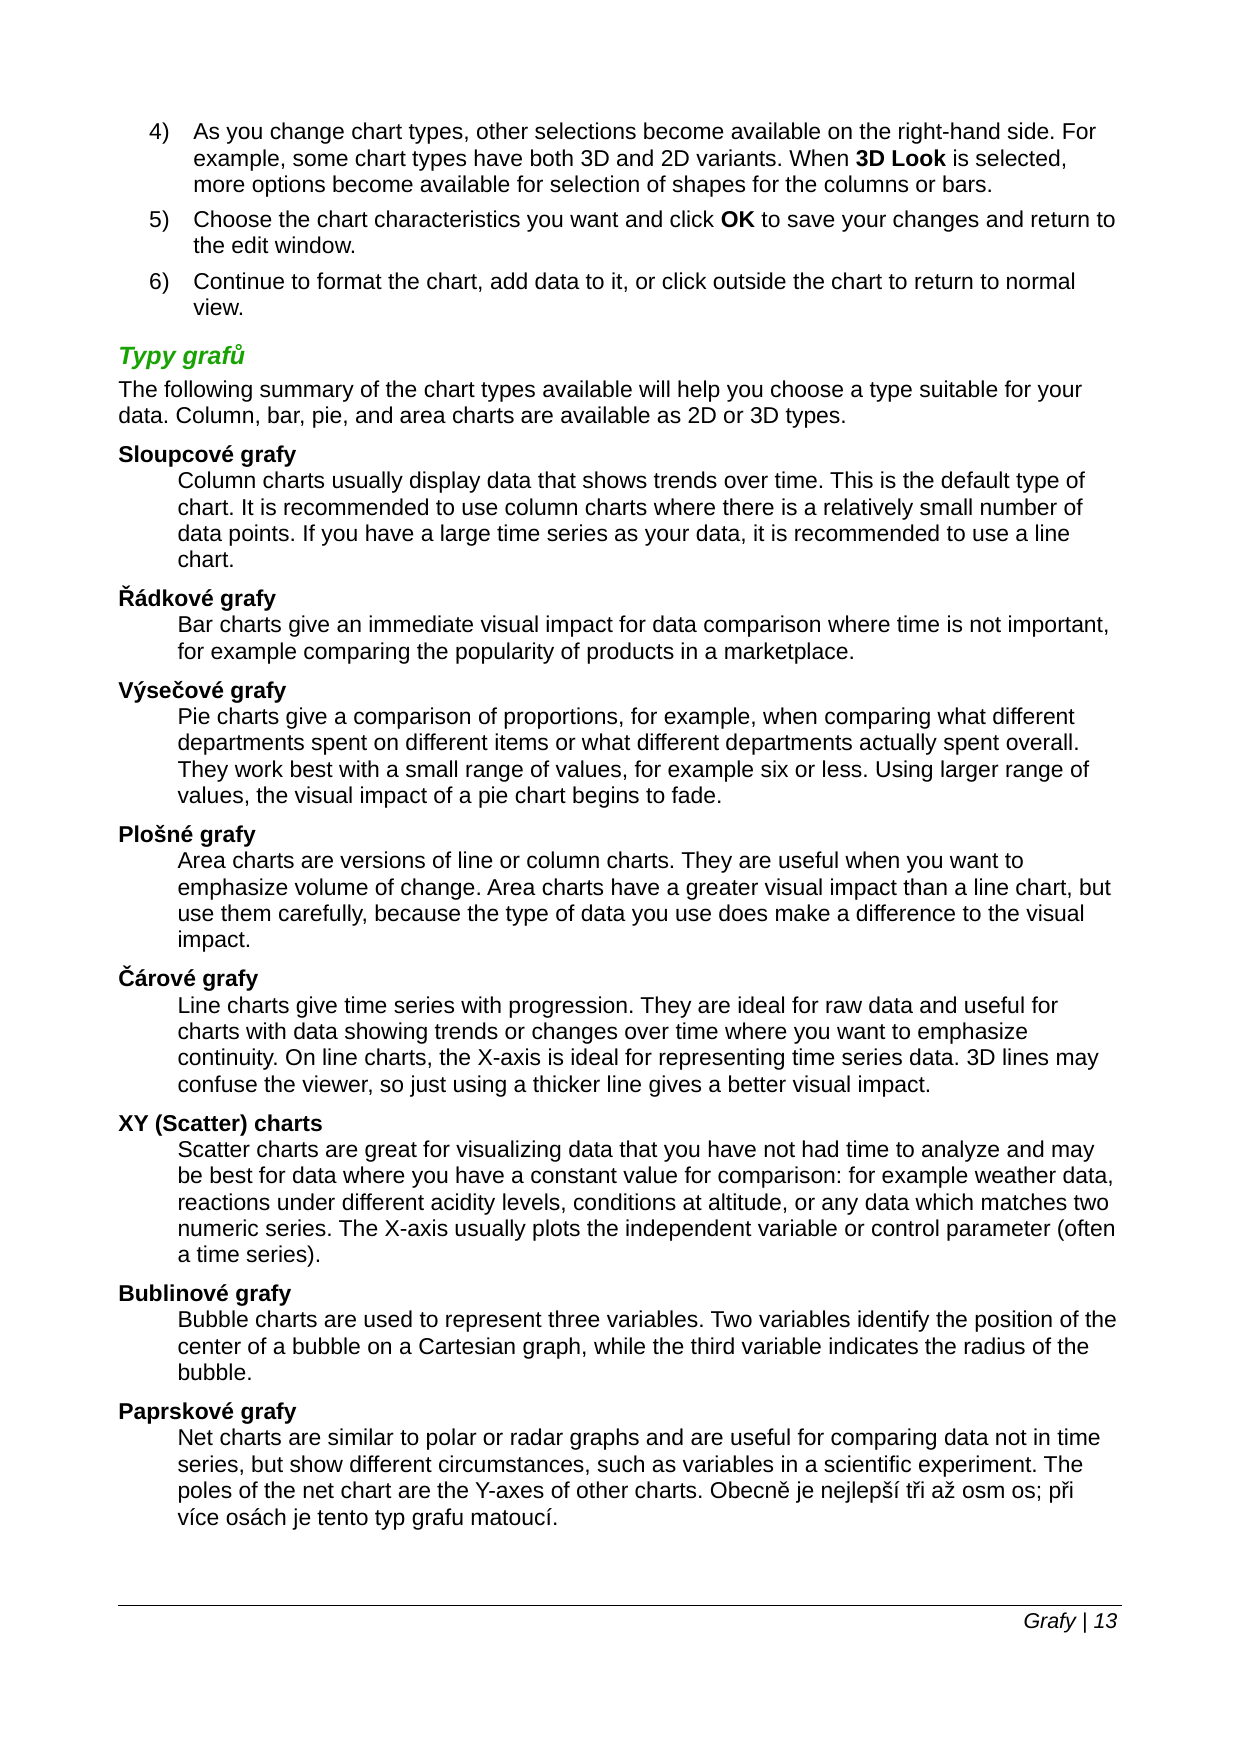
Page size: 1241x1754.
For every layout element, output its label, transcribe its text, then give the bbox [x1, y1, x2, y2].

text Column charts usually display data that shows trends over time. This is the default type of chart. It is recommended to use column charts where there is a relatively small number of data points. If you have a large time series as your data, it is recommended to use a line chart. [177, 467, 1122, 573]
subtitle Typy grafů [118, 341, 1122, 370]
text Bubble charts are used to represent three variables. Two variables identify the position of the center of a bubble on a Cartesian graph, while the third variable indicates the radius of the bubble. [177, 1306, 1122, 1386]
text Plošné grafy [118, 821, 1122, 847]
text Area charts are versions of line or column charts. They are useful when you want to emphasize volume of change. Area charts have a greater visual impact than a line chart, but use them carefully, because the type of data you use does make a difference to the visual impact. [177, 847, 1122, 953]
text Paprskové grafy [118, 1398, 1122, 1424]
text Bar charts give an immediate visual impact for data comparison where time is not important, for example comparing the popularity of products in a marketplace. [177, 611, 1122, 664]
text Bublinové grafy [118, 1280, 1122, 1306]
text Net charts are similar to polar or radar graphs and are useful for comparing data not in time series, but show different circumstances, such as variables in a scientific experiment. The poles of the net chart are the Y-axes of other charts. Obecně je nejlepší tři až osm os; při více osách je tento typ grafu matoucí. [177, 1424, 1122, 1530]
text Scatter charts are great for visualizing data that you have not had time to analyze and may be best for data where you have a constant value for comparison: for example weather data, reactions under different acidity levels, conditions at altitude, or any data which matches two numeric series. The X-axis usually plots the independent variable or control parameter (often a time series). [177, 1136, 1122, 1268]
list As you change chart types, other selections become available on the right-hand side. For example, some chart types have both 3D and 2D variants. When 3D Look is selected, more options become available for selection of shapes for the columns or bars. [169, 118, 1122, 197]
list Continue to format the chart, add data to it, or click outside the chart to return to normal view. [169, 268, 1122, 320]
text Řádkové grafy [118, 585, 1122, 611]
list Choose the chart characteristics you want and click OK to save your changes and return to the edit window. [169, 206, 1122, 259]
text XY (Scatter) charts [118, 1109, 1122, 1136]
text Výsečové grafy [118, 677, 1122, 703]
text Sloupcové grafy [118, 441, 1122, 467]
text Čárové grafy [118, 965, 1122, 992]
text Line charts give time series with progression. They are ideal for raw data and useful for charts with data showing trends or changes over time where you want to emphasize continuity. On line charts, the X-axis is ideal for representing time series data. 3D lines may confuse the viewer, so just using a thicker line gives a better visual impact. [177, 992, 1122, 1097]
text Pie charts give a comparison of proportions, for example, when comparing what different departments spent on different items or what different departments actually spent overall. They work best with a small range of values, for example six or less. Using larger range of values, the visual impact of a pie chart begins to fade. [177, 703, 1122, 808]
text The following summary of the chart types available will help you choose a type suitable for your data. Column, bar, pie, and area charts are available as 2D or 3D types. [118, 376, 1122, 428]
